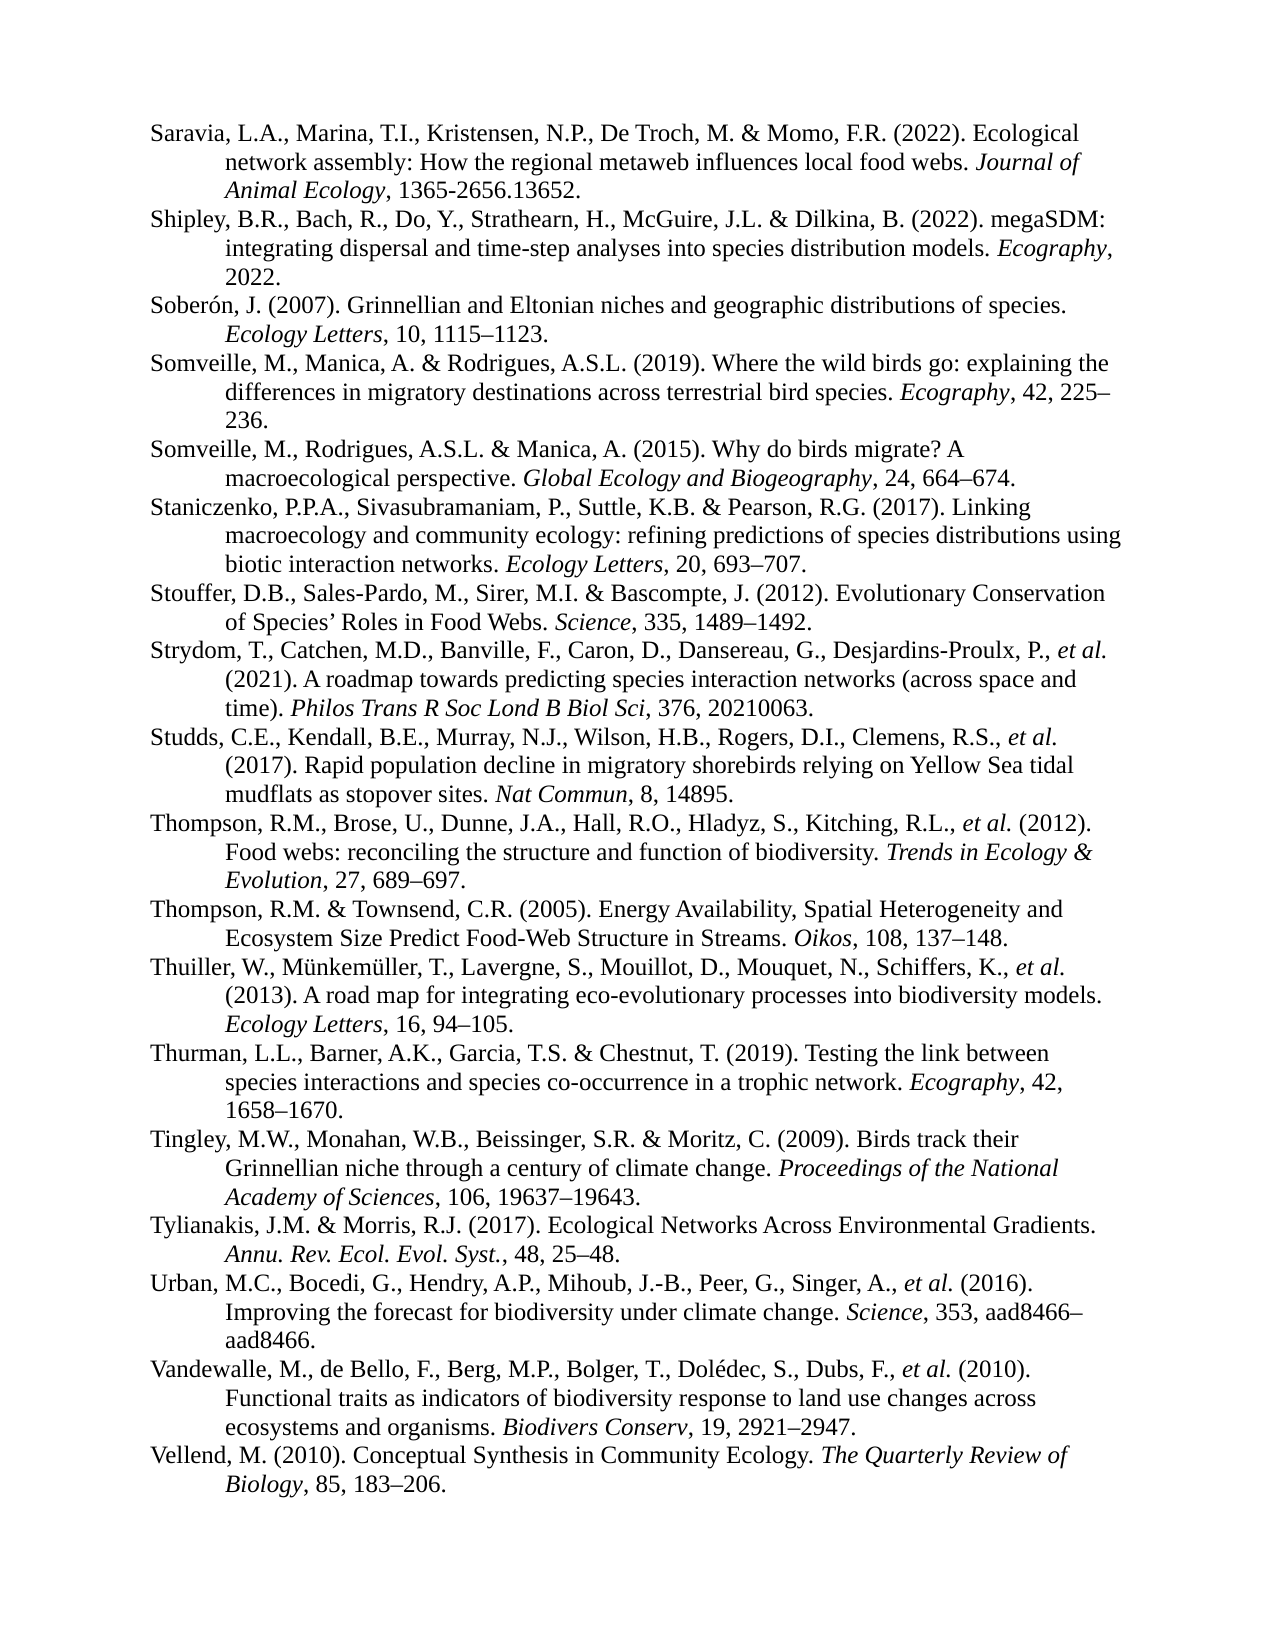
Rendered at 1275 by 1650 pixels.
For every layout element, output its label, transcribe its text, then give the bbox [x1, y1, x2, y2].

text Tingley, M.W., Monahan, W.B., Beissinger, S.R. & Moritz, C. (2009). Birds track their Grinnellian niche through a century of climate change. Proceedings of the National Academy of Sciences, 106, 19637–19643. [150, 1124, 1125, 1211]
text Studds, C.E., Kendall, B.E., Murray, N.J., Wilson, H.B., Rogers, D.I., Clemens, R.S., et al. (2017). Rapid population decline in migratory shorebirds relying on Yellow Sea tidal mudflats as stopover sites. Nat Commun, 8, 14895. [150, 722, 1125, 808]
text Saravia, L.A., Marina, T.I., Kristensen, N.P., De Troch, M. & Momo, F.R. (2022). Ecological network assembly: How the regional metaweb influences local food webs. Journal of Animal Ecology, 1365-2656.13652. [150, 118, 1125, 204]
text Thuiller, W., Münkemüller, T., Lavergne, S., Mouillot, D., Mouquet, N., Schiffers, K., et al. (2013). A road map for integrating eco-evolutionary processes into biodiversity models. Ecology Letters, 16, 94–105. [150, 952, 1125, 1038]
text Somveille, M., Manica, A. & Rodrigues, A.S.L. (2019). Where the wild birds go: explaining the differences in migratory destinations across terrestrial bird species. Ecography, 42, 225–236. [150, 348, 1125, 434]
text Thompson, R.M. & Townsend, C.R. (2005). Energy Availability, Spatial Heterogeneity and Ecosystem Size Predict Food-Web Structure in Streams. Oikos, 108, 137–148. [150, 894, 1125, 952]
text Stouffer, D.B., Sales-Pardo, M., Sirer, M.I. & Bascompte, J. (2012). Evolutionary Conservation of Species’ Roles in Food Webs. Science, 335, 1489–1492. [150, 578, 1125, 636]
text Shipley, B.R., Bach, R., Do, Y., Strathearn, H., McGuire, J.L. & Dilkina, B. (2022). megaSDM: integrating dispersal and time-step analyses into species distribution models. Ecography, 2022. [150, 204, 1125, 291]
text Thompson, R.M., Brose, U., Dunne, J.A., Hall, R.O., Hladyz, S., Kitching, R.L., et al. (2012). Food webs: reconciling the structure and function of biodiversity. Trends in Ecology & Evolution, 27, 689–697. [150, 808, 1125, 894]
text Vandewalle, M., de Bello, F., Berg, M.P., Bolger, T., Dolédec, S., Dubs, F., et al. (2010). Functional traits as indicators of biodiversity response to land use changes across ecosystems and organisms. Biodivers Conserv, 19, 2921–2947. [150, 1354, 1125, 1441]
text Urban, M.C., Bocedi, G., Hendry, A.P., Mihoub, J.-B., Peer, G., Singer, A., et al. (2016). Improving the forecast for biodiversity under climate change. Science, 353, aad8466–aad8466. [150, 1268, 1125, 1354]
text Strydom, T., Catchen, M.D., Banville, F., Caron, D., Dansereau, G., Desjardins-Proulx, P., et al. (2021). A roadmap towards predicting species interaction networks (across space and time). Philos Trans R Soc Lond B Biol Sci, 376, 20210063. [150, 636, 1125, 722]
text Staniczenko, P.P.A., Sivasubramaniam, P., Suttle, K.B. & Pearson, R.G. (2017). Linking macroecology and community ecology: refining predictions of species distributions using biotic interaction networks. Ecology Letters, 20, 693–707. [150, 492, 1125, 578]
text Thurman, L.L., Barner, A.K., Garcia, T.S. & Chestnut, T. (2019). Testing the link between species interactions and species co-occurrence in a trophic network. Ecography, 42, 1658–1670. [150, 1038, 1125, 1124]
text Vellend, M. (2010). Conceptual Synthesis in Community Ecology. The Quarterly Review of Biology, 85, 183–206. [150, 1441, 1125, 1498]
text Tylianakis, J.M. & Morris, R.J. (2017). Ecological Networks Across Environmental Gradients. Annu. Rev. Ecol. Evol. Syst., 48, 25–48. [150, 1211, 1125, 1268]
text Soberón, J. (2007). Grinnellian and Eltonian niches and geographic distributions of species. Ecology Letters, 10, 1115–1123. [150, 291, 1125, 348]
text Somveille, M., Rodrigues, A.S.L. & Manica, A. (2015). Why do birds migrate? A macroecological perspective. Global Ecology and Biogeography, 24, 664–674. [150, 434, 1125, 492]
